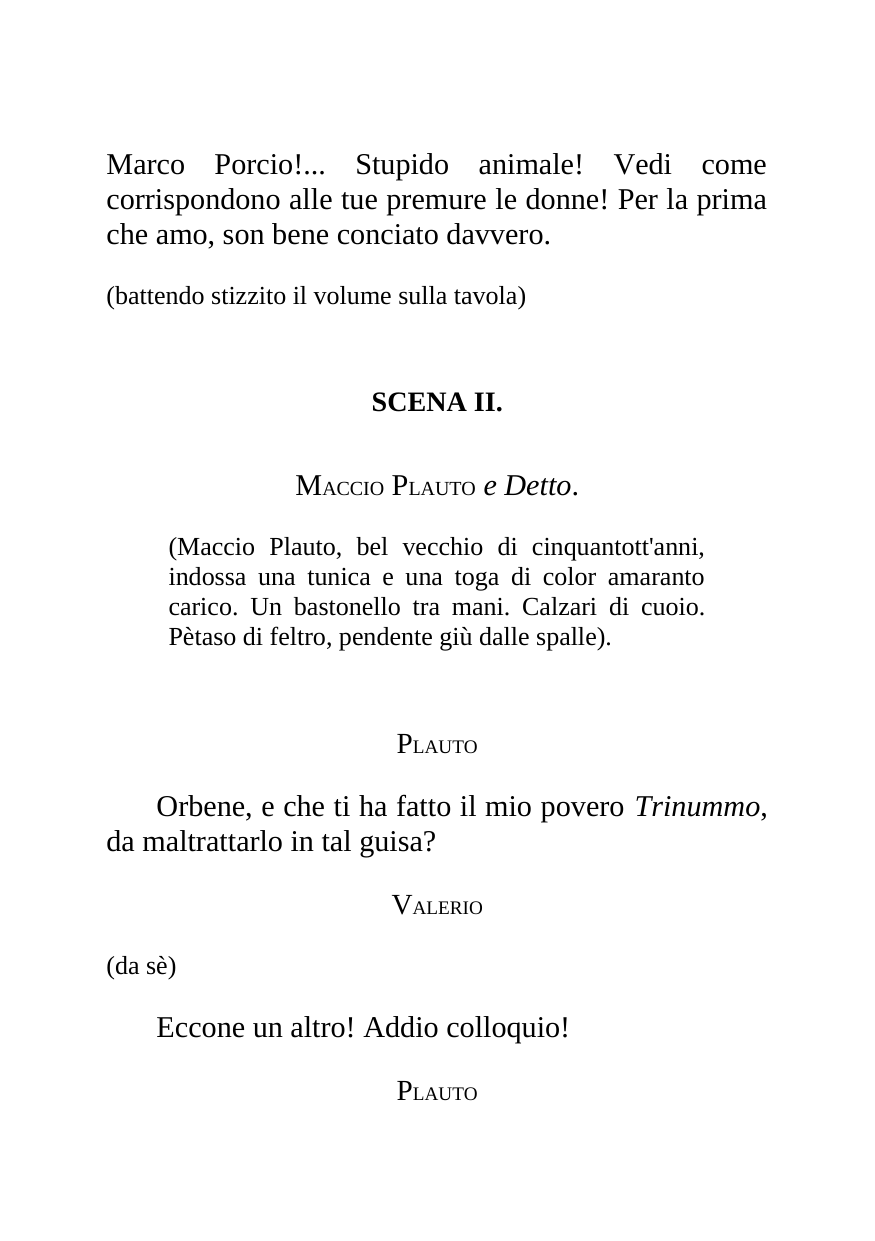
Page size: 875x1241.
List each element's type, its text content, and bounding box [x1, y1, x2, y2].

text Plauto [156, 1073, 718, 1106]
text (Maccio Plauto, bel vecchio di cinquantott'anni, indossa una tunica e una toga di color amaranto carico. Un bastonello tra mani. Calzari di cuoio. Pètaso di feltro, pendente giù dalle spalle). [168, 531, 706, 651]
text (da sè) [106, 950, 768, 980]
subtitle SCENA II. [106, 385, 768, 417]
text Marco Porcio!... Stupido animale! Vedi come corrispondono alle tue premure le donne! Per la prima che amo, son bene conciato davvero. [106, 146, 768, 251]
text Eccone un altro! Addio colloquio! [106, 1009, 768, 1044]
text Maccio Plauto e Detto. [106, 467, 768, 502]
text (battendo stizzito il volume sulla tavola) [106, 280, 768, 310]
text Orbene, e che ti ha fatto il mio povero Trinummo, da maltrattarlo in tal guisa? [106, 789, 768, 858]
text Valerio [156, 887, 718, 921]
text Plauto [156, 726, 718, 759]
